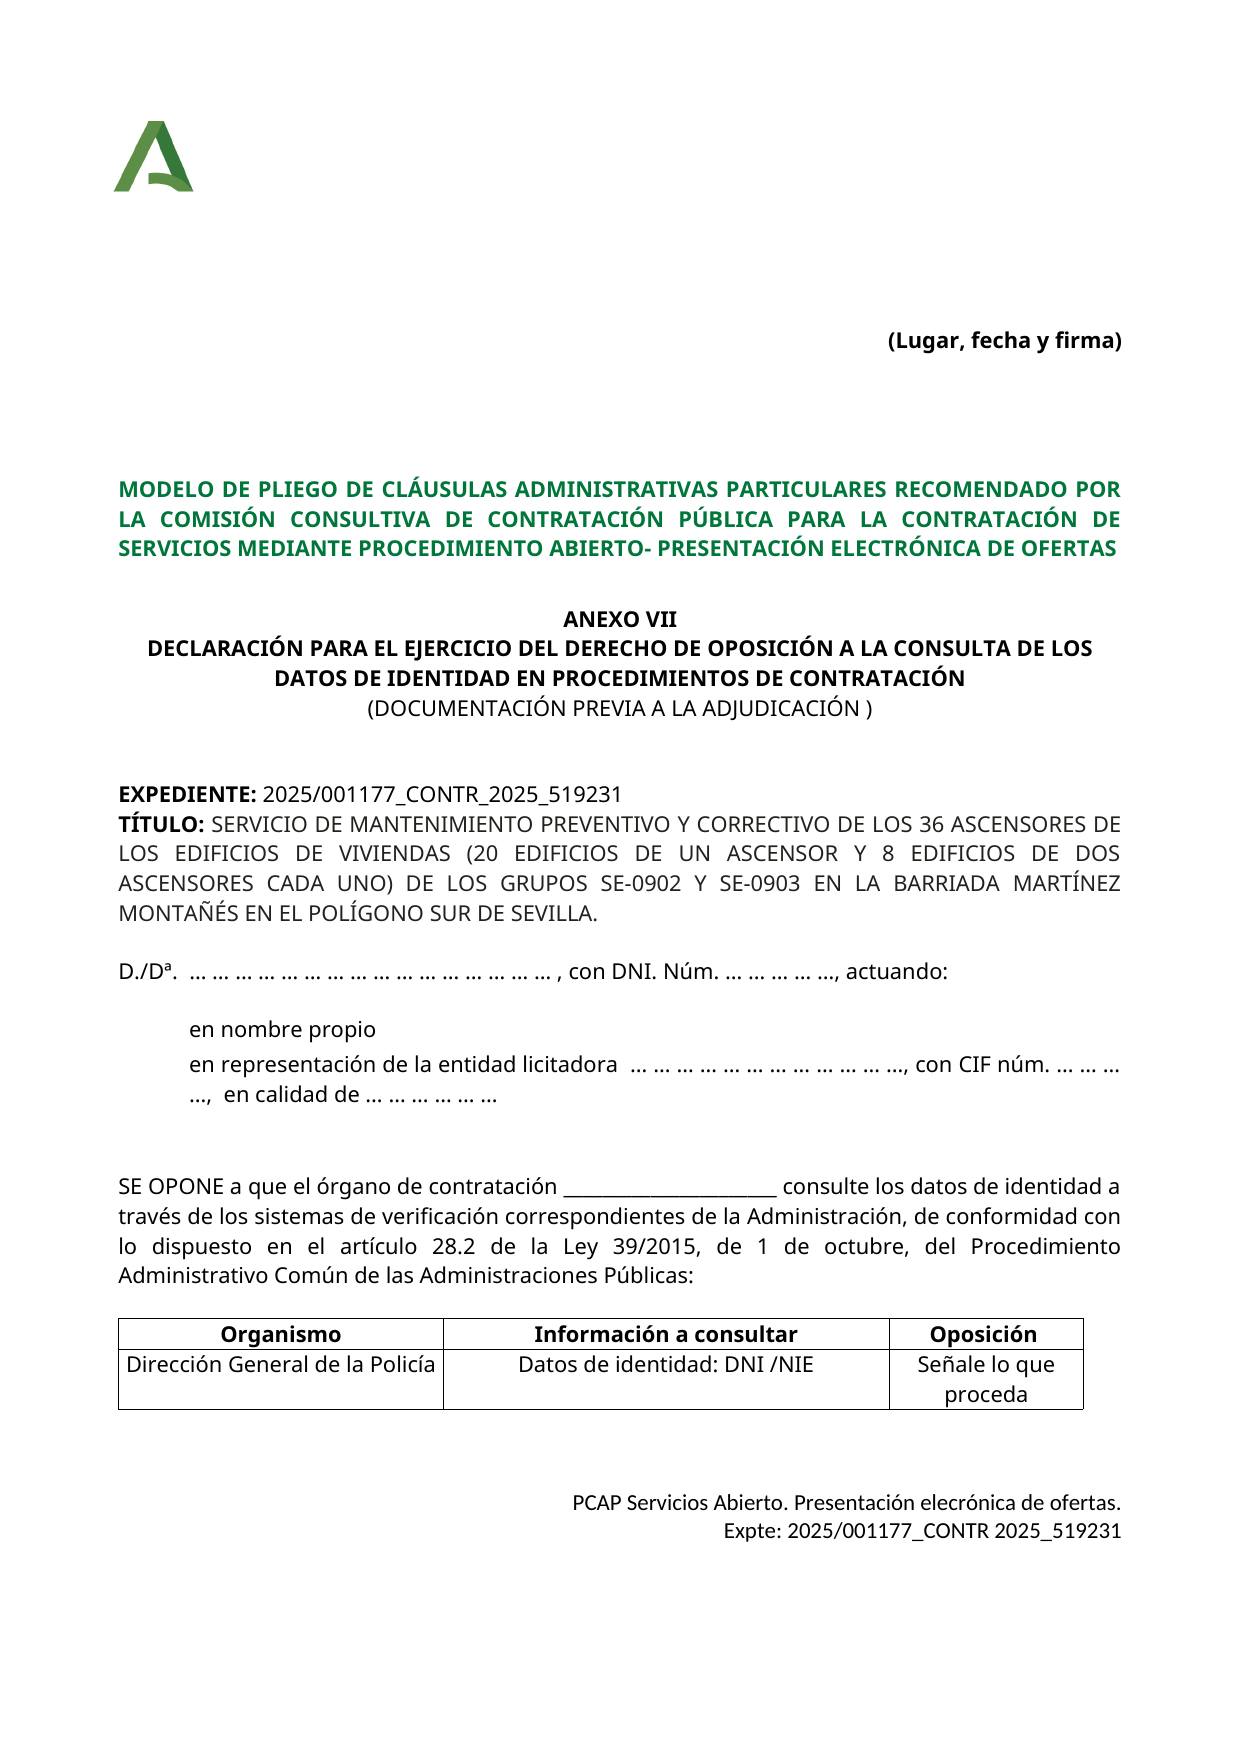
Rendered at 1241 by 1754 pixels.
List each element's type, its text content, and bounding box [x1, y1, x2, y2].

text (Lugar, fecha y firma) [118, 325, 1122, 354]
table_header Oposición [890, 1319, 1083, 1349]
text DECLARACIÓN PARA EL EJERCICIO DEL DERECHO DE OPOSICIÓN A LA CONSULTA DE LOS DATOS DE IDENTIDAD EN PROCEDIMIENTOS DE CONTRATACIÓN [118, 633, 1122, 693]
table_cell Señale lo que proceda [890, 1350, 1083, 1409]
text SE OPONE a que el órgano de contratación ______________________ consulte los datos de identidad a través de los sistemas de verificación correspondientes de la Administración, de conformidad con lo dispuesto en el artículo 28.2 de la Ley 39/2015, de 1 de octubre, del Procedimiento Administrativo Común de las Administraciones Públicas: [118, 1171, 1122, 1290]
table_header Organismo [119, 1319, 443, 1349]
table_cell Dirección General de la Policía [119, 1350, 443, 1409]
table_cell Datos de identidad: DNI /NIE [444, 1350, 889, 1409]
text ANEXO VII [118, 604, 1122, 633]
text TÍTULO: SERVICIO DE MANTENIMIENTO PREVENTIVO Y CORRECTIVO DE LOS 36 ASCENSORES DE LOS EDIFICIOS DE VIVIENDAS (20 EDIFICIOS DE UN ASCENSOR Y 8 EDIFICIOS DE DOS ASCENSORES CADA UNO) DE LOS GRUPOS SE-0902 Y SE-0903 EN LA BARRIADA MARTÍNEZ MONTAÑÉS EN EL POLÍGONO SUR DE SEVILLA. [118, 809, 1122, 928]
text D./Dª. … … … … … … … … … … … … … … … … , con DNI. Núm. … … … … …, actuando: [118, 956, 1122, 986]
picture [109, 116, 198, 196]
text (DOCUMENTACIÓN PREVIA A LA ADJUDICACIÓN ) [118, 693, 1122, 723]
table_header Información a consultar [444, 1319, 889, 1349]
text en nombre propio [189, 1014, 1122, 1043]
text EXPEDIENTE: 2025/001177_CONTR_2025_519231 [118, 779, 1122, 809]
text en representación de la entidad licitadora … … … … … … … … … … … …, con CIF núm. … … … …, en calidad de … … … … … … [189, 1049, 1122, 1109]
text MODELO DE PLIEGO DE CLÁUSULAS ADMINISTRATIVAS PARTICULARES RECOMENDADO POR LA COMISIÓN CONSULTIVA DE CONTRATACIÓN PÚBLICA PARA LA CONTRATACIÓN DE SERVICIOS MEDIANTE PROCEDIMIENTO ABIERTO- PRESENTACIÓN ELECTRÓNICA DE OFERTAS [118, 474, 1122, 563]
